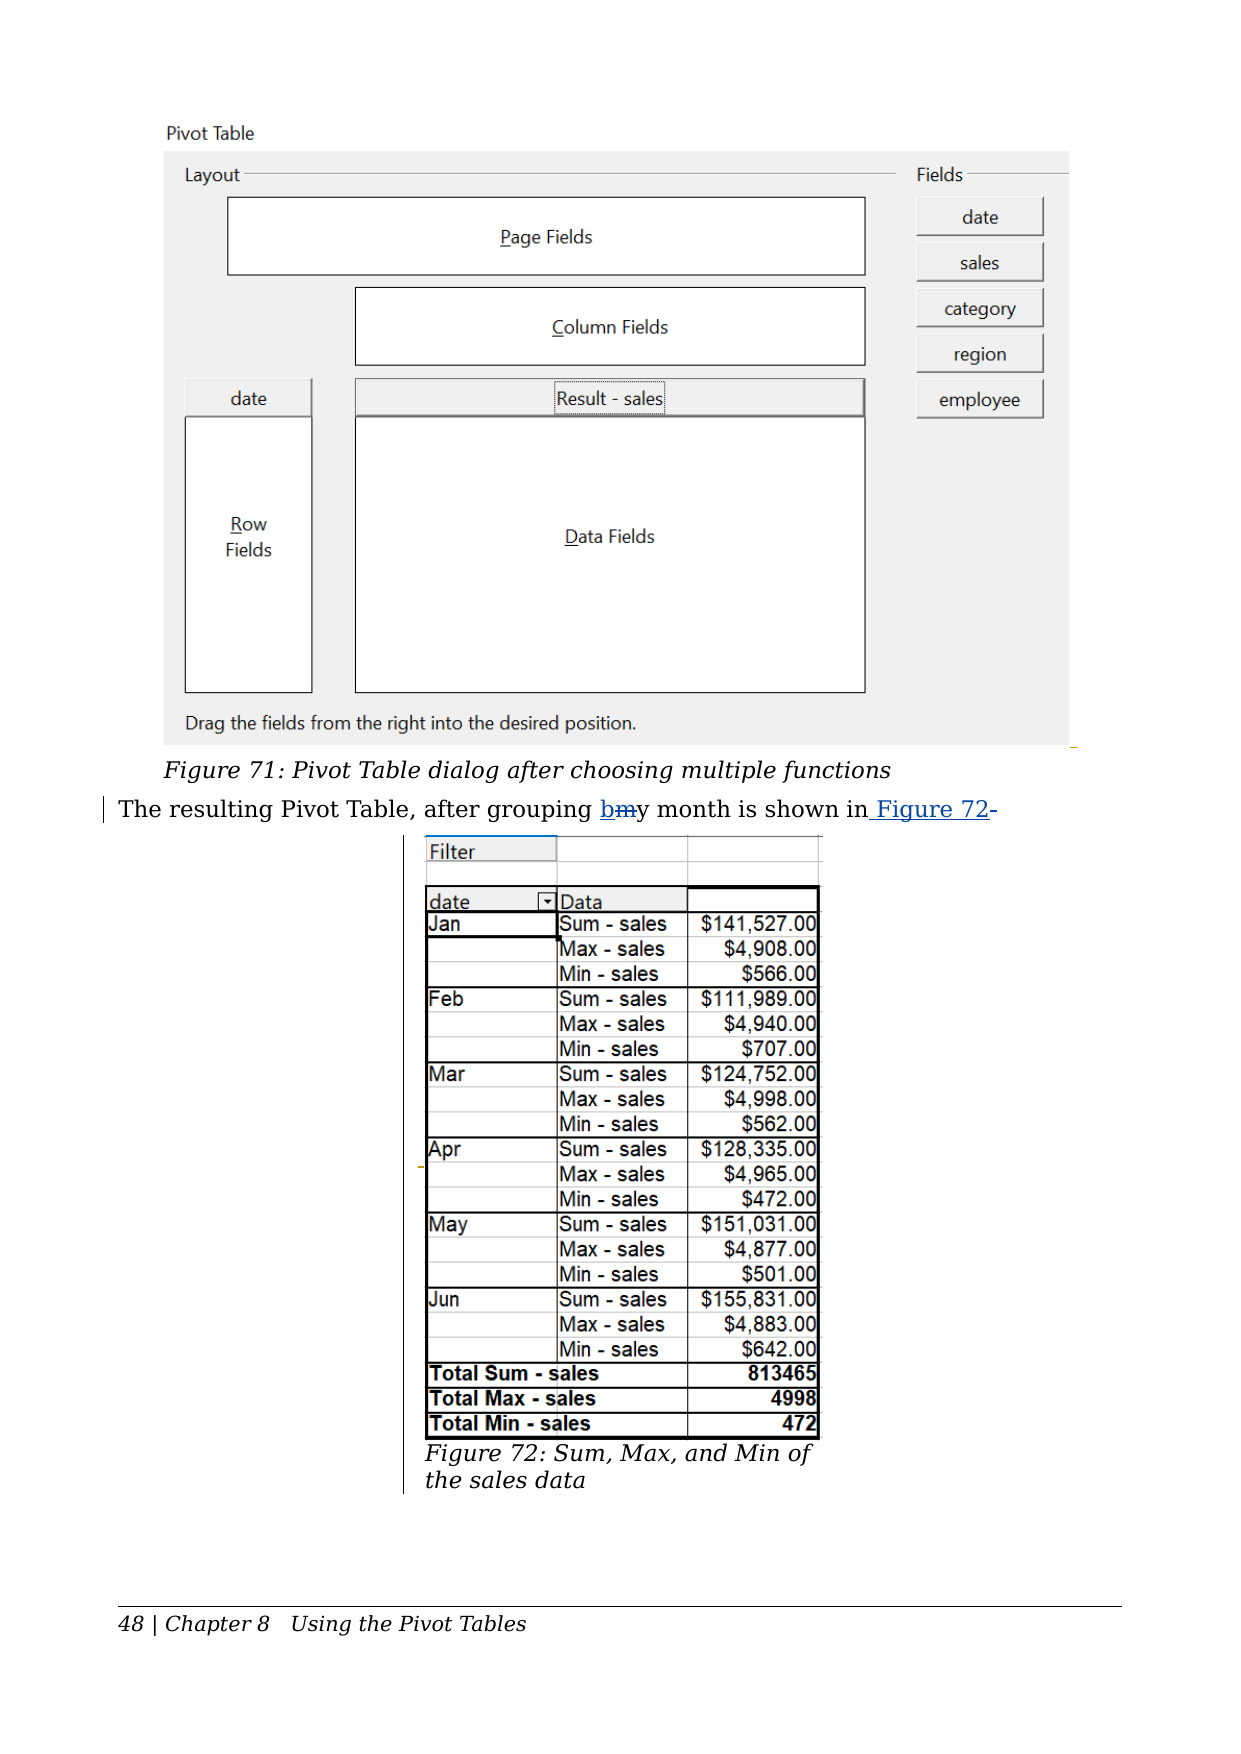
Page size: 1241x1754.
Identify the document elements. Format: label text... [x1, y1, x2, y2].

text Figure 71: Pivot Table dialog after choosing multiple functions [164, 757, 1077, 783]
text Figure 72: Sum, Max, and Min of the sales data [425, 1441, 823, 1494]
picture [163, 118, 1070, 745]
text The resulting Pivot Table, after grouping by month is shown in Figure 72 [118, 796, 1122, 823]
picture [424, 835, 823, 1441]
